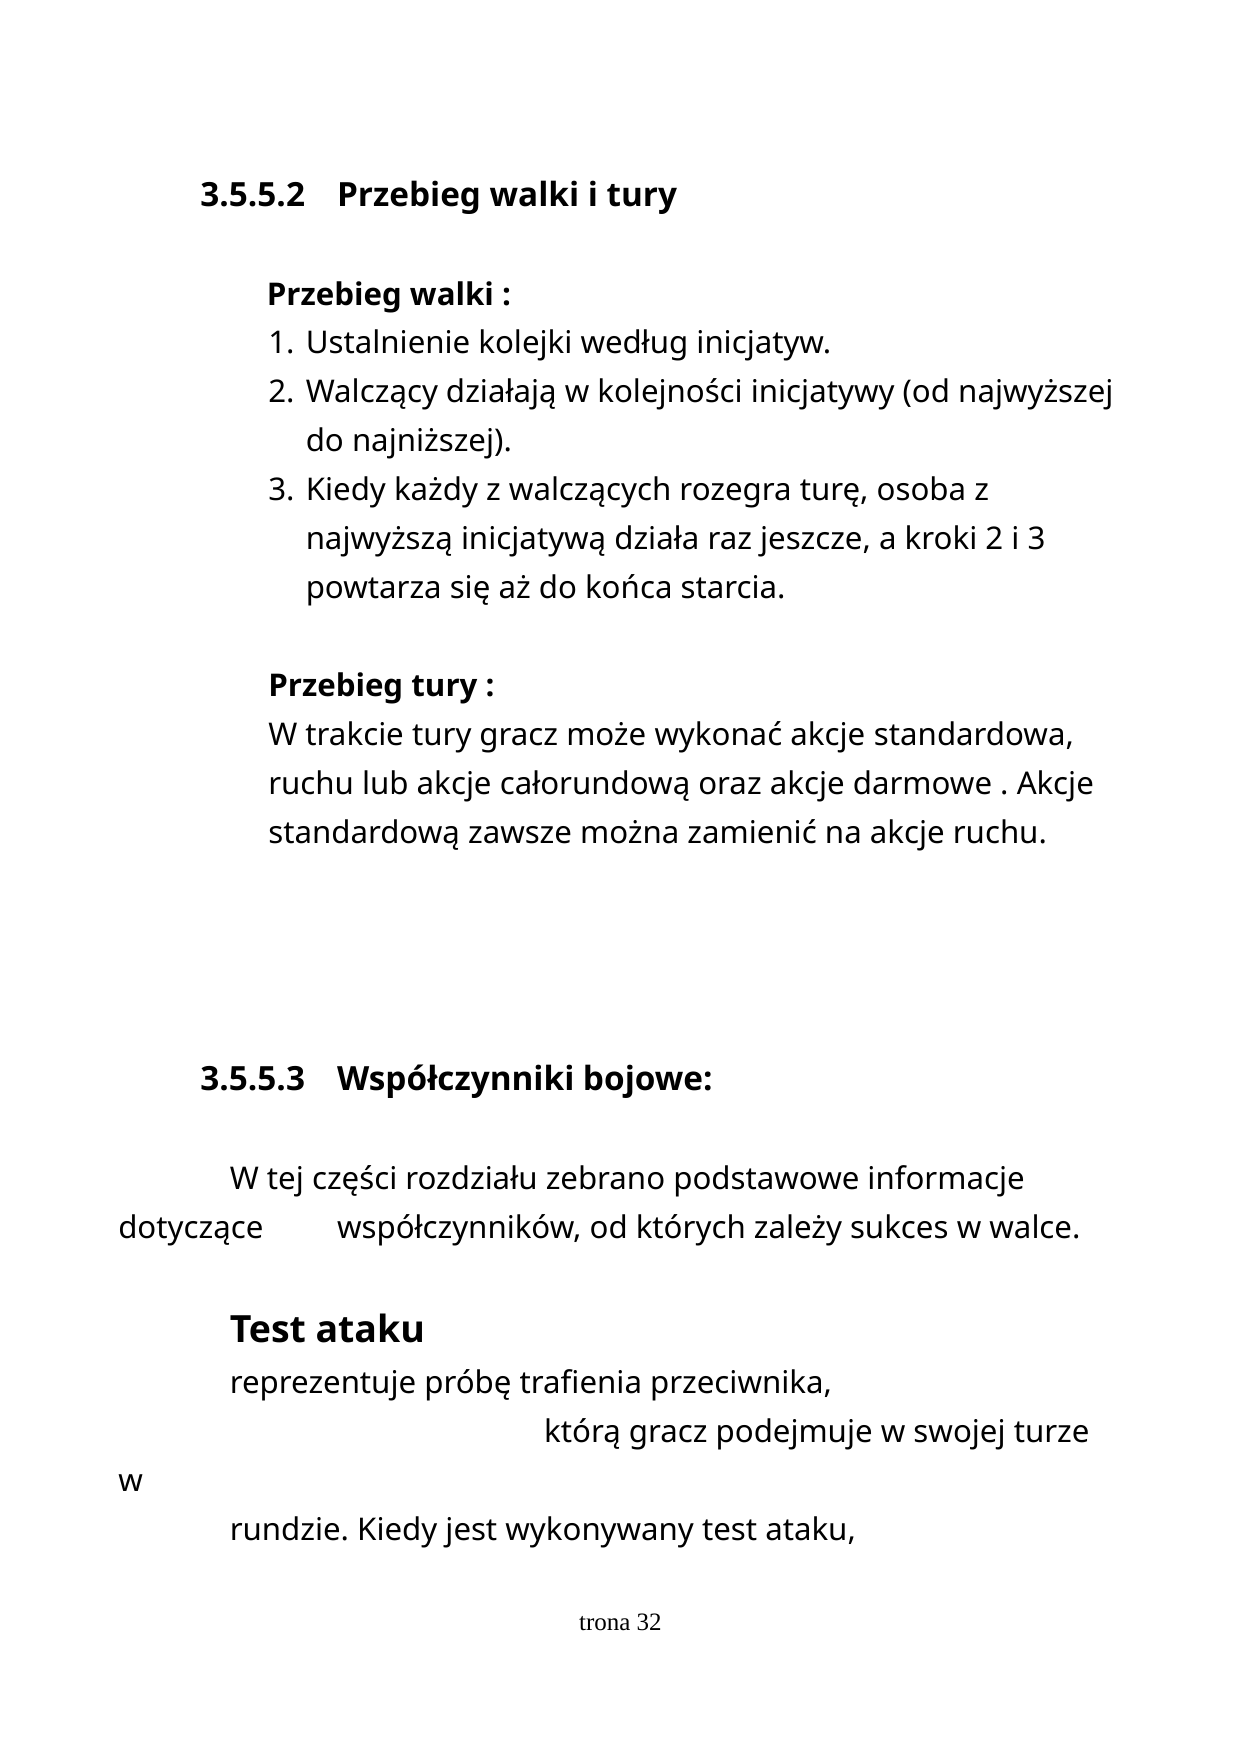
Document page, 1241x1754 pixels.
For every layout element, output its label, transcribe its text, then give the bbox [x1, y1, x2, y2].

list Kiedy każdy z walczących rozegra turę, osoba z najwyższą inicjatywą działa raz jeszcze, a kroki 2 i 3 powtarza się aż do końca starcia. [268, 467, 1122, 608]
list Walczący działają w kolejności inicjatywy (od najwyższej do najniższej). [268, 369, 1122, 461]
text W tej części rozdziału zebrano podstawowe informacje dotyczące współczynników, od których zależy sukces w walce. [118, 1107, 1122, 1247]
text Przebieg walki : [118, 222, 1122, 314]
text Test ataku reprezentuje próbę trafienia przeciwnika, którą gracz podejmuje w swojej turze w rundzie. Kiedy jest wykonywany test ataku, [118, 1303, 1122, 1550]
text 3.5.5.3 Współczynniki bojowe: [118, 1055, 1122, 1100]
text 3.5.5.2 Przebieg walki i tury [118, 170, 1122, 216]
list Ustalnienie kolejki według inicjatyw. [268, 320, 1122, 363]
list Przebieg tury : W trakcie tury gracz może wykonać akcje standardowa, ruchu lub akcje całorundową oraz akcje darmowe . Akcje standardową zawsze można zamienić na akcje ruchu. [231, 663, 1122, 853]
